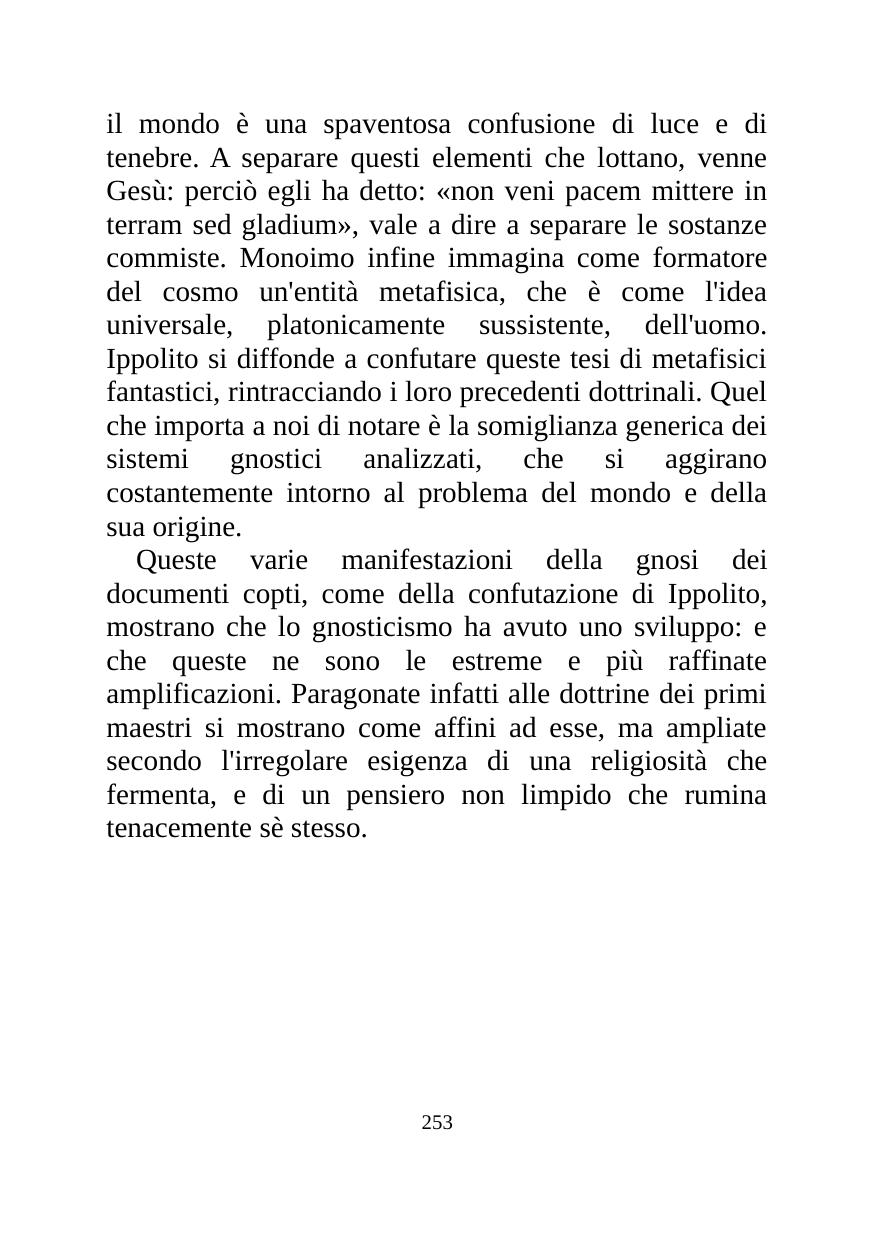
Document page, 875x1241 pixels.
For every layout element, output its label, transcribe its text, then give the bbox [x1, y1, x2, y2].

text il mondo è una spaventosa confusione di luce e di tenebre. A separare questi elementi che lottano, venne Gesù: perciò egli ha detto: «non veni pacem mittere in terram sed gladium», vale a dire a separare le sostanze commiste. Monoimo infine immagina come formatore del cosmo un'entità metafisica, che è come l'idea universale, platonicamente sussistente, dell'uomo. Ippolito si diffonde a confutare queste tesi di metafisici fantastici, rintracciando i loro precedenti dottrinali. Quel che importa a noi di notare è la somiglianza generica dei sistemi gnostici analizzati, che si aggirano costantemente intorno al problema del mondo e della sua origine. [106, 106, 768, 542]
text Queste varie manifestazioni della gnosi dei documenti copti, come della confutazione di Ippolito, mostrano che lo gnosticismo ha avuto uno sviluppo: e che queste ne sono le estreme e più raffinate amplificazioni. Paragonate infatti alle dottrine dei primi maestri si mostrano come affini ad esse, ma ampliate secondo l'irregolare esigenza di una religiosità che fermenta, e di un pensiero non limpido che rumina tenacemente sè stesso. [106, 542, 768, 844]
